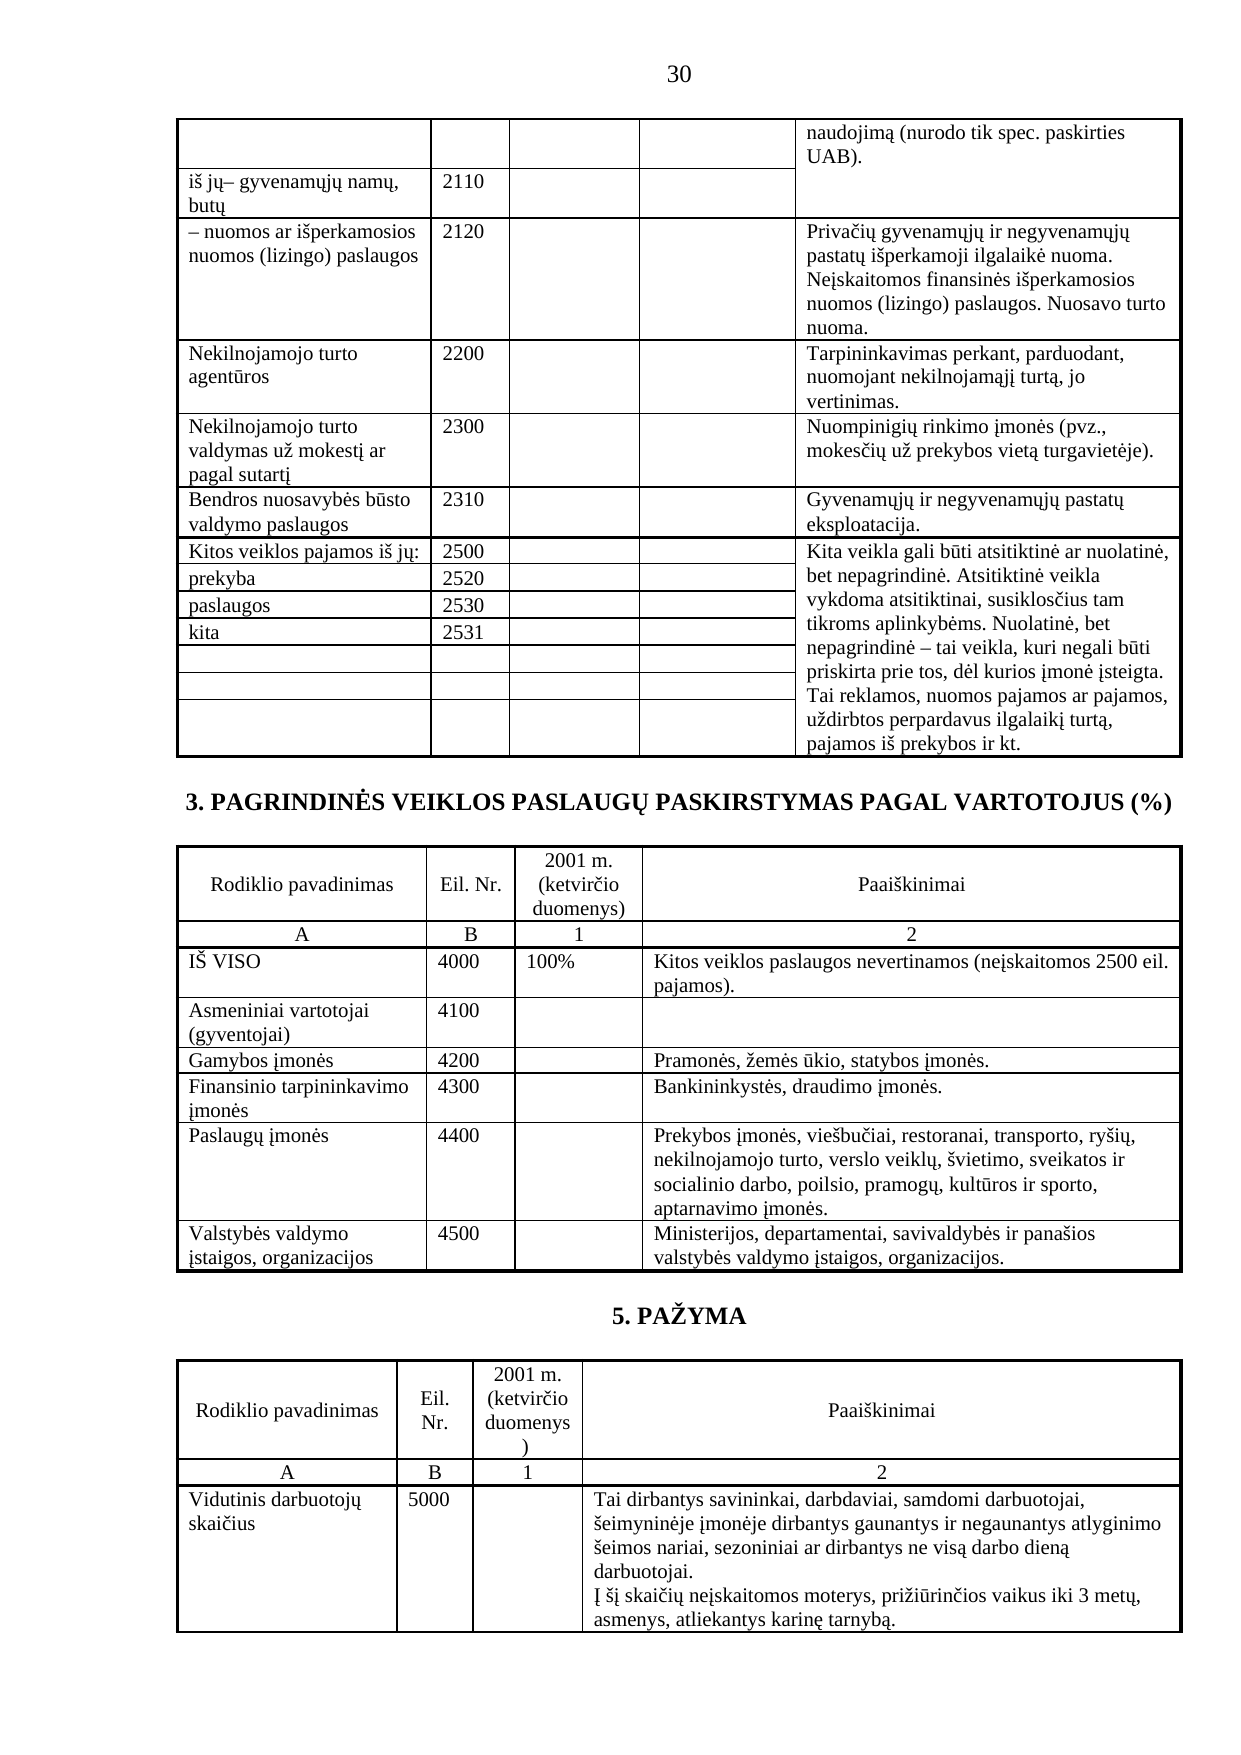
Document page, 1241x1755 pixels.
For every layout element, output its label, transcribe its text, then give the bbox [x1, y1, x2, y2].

table_cell [516, 1048, 642, 1072]
table_cell Nekilnojamojo turto agentūros [179, 341, 430, 413]
table_cell [510, 341, 639, 413]
table_header Paaiškinimai [643, 848, 1179, 920]
table_cell [640, 646, 795, 671]
table_cell B [398, 1460, 472, 1484]
table_cell 2520 [432, 564, 509, 590]
table_cell [640, 169, 795, 217]
table_cell [510, 488, 639, 536]
table_cell 4500 [427, 1221, 514, 1269]
table_cell Paslaugų įmonės [179, 1123, 426, 1219]
table_cell [179, 700, 430, 755]
table_header Paaiškinimai [583, 1362, 1179, 1458]
table_cell [640, 673, 795, 699]
table_cell [796, 168, 1179, 217]
table_cell [510, 219, 639, 339]
table_cell [510, 646, 639, 671]
table_cell [432, 700, 509, 755]
table_cell Valstybės valdymo įstaigos, organizacijos [179, 1221, 426, 1269]
table_cell Asmeniniai vartotojai (gyventojai) [179, 998, 426, 1046]
table_cell [510, 414, 639, 486]
table_cell Ministerijos, departamentai, savivaldybės ir panašios valstybės valdymo įstaigos, organizacijos. [643, 1221, 1179, 1269]
table_cell [640, 120, 795, 168]
table_cell [640, 488, 795, 536]
table_cell [474, 1487, 582, 1631]
table_cell Finansinio tarpininkavimo įmonės [179, 1074, 426, 1122]
table_cell Privačių gyvenamųjų ir negyvenamųjų pastatų išperkamoji ilgalaikė nuoma. Neįskaitomos finansinės išperkamosios nuomos (lizingo) paslaugos. Nuosavo turto nuoma. [796, 219, 1179, 339]
table_cell Gamybos įmonės [179, 1048, 426, 1072]
table_cell [510, 169, 639, 217]
table_cell [179, 673, 430, 699]
text 3. PAGRINDINĖS VEIKLOS PASLAUGŲ PASKIRSTYMAS PAGAL VARTOTOJUS (%) [177, 787, 1181, 816]
table_cell [516, 998, 642, 1046]
table_cell prekyba [179, 564, 430, 590]
table_cell 2200 [432, 341, 509, 413]
table_cell Pramonės, žemės ūkio, statybos įmonės. [643, 1048, 1179, 1072]
table_cell kita [179, 619, 430, 644]
table_cell [640, 619, 795, 644]
table_header Rodiklio pavadinimas [179, 848, 426, 920]
table_cell [510, 592, 639, 617]
table_cell Kitos veiklos pajamos iš jų: [179, 539, 430, 563]
table_cell Gyvenamųjų ir negyvenamųjų pastatų eksploatacija. [796, 488, 1179, 536]
table_cell A [179, 922, 426, 946]
table_cell [510, 700, 639, 755]
table_cell 4000 [427, 949, 514, 997]
table_cell [516, 1074, 642, 1122]
table_cell 4100 [427, 998, 514, 1046]
table_cell Tarpininkavimas perkant, parduodant, nuomojant nekilnojamąjį turtą, jo vertinimas. [796, 341, 1179, 413]
table_cell [640, 564, 795, 590]
table_cell [640, 539, 795, 563]
table_cell [432, 646, 509, 671]
table_cell – nuomos ar išperkamosios nuomos (lizingo) paslaugos [179, 219, 430, 339]
table_cell [510, 120, 639, 168]
table_cell 1 [516, 922, 642, 946]
table_cell 100% [516, 949, 642, 997]
table_cell [510, 539, 639, 563]
table_header Eil. Nr. [398, 1362, 472, 1458]
table_cell IŠ VISO [179, 949, 426, 997]
table_cell [640, 592, 795, 617]
text 5. PAŽYMA [177, 1301, 1181, 1330]
table_cell Kita veikla gali būti atsitiktinė ar nuolatinė, bet nepagrindinė. Atsitiktinė veikla vykdoma atsitiktinai, susiklosčius tam tikroms aplinkybėms. Nuolatinė, bet nepagrindinė – tai veikla, kuri negali būti priskirta prie tos, dėl kurios įmonė įsteigta. Tai reklamos, nuomos pajamos ar pajamos, uždirbtos perpardavus ilgalaikį turtą, pajamos iš prekybos ir kt. [796, 539, 1179, 755]
table_cell 4400 [427, 1123, 514, 1219]
table_cell [643, 998, 1179, 1046]
table_header 2001 m. (ketvirčio duomenys) [516, 848, 642, 920]
table_cell Nekilnojamojo turto valdymas už mokestį ar pagal sutartį [179, 414, 430, 486]
table_cell [640, 341, 795, 413]
table_cell Tai dirbantys savininkai, darbdaviai, samdomi darbuotojai, šeimyninėje įmonėje dirbantys gaunantys ir negaunantys atlyginimo šeimos nariai, sezoniniai ar dirbantys ne visą darbo dieną darbuotojai. Į šį skaičių neįskaitomos moterys, prižiūrinčios vaikus iki 3 metų, asmenys, atliekantys karinę tarnybą. [583, 1487, 1179, 1631]
table_cell Kitos veiklos paslaugos nevertinamos (neįskaitomos 2500 eil. pajamos). [643, 949, 1179, 997]
table_header Rodiklio pavadinimas [179, 1362, 396, 1458]
table_cell [432, 120, 509, 168]
table_cell 2530 [432, 592, 509, 617]
table_cell [510, 673, 639, 699]
table_header 2001 m. (ketvirčio duomenys) [474, 1362, 582, 1458]
table_header Eil. Nr. [427, 848, 514, 920]
table_cell 4300 [427, 1074, 514, 1122]
table_cell [640, 700, 795, 755]
table_cell [516, 1123, 642, 1219]
table_cell paslaugos [179, 592, 430, 617]
table_cell 4200 [427, 1048, 514, 1072]
table_cell Nuompinigių rinkimo įmonės (pvz., mokesčių už prekybos vietą turgavietėje). [796, 414, 1179, 486]
table_cell 2 [643, 922, 1179, 946]
table_cell [640, 219, 795, 339]
table_cell [432, 673, 509, 699]
table_cell [516, 1221, 642, 1269]
table_cell 2500 [432, 539, 509, 563]
table_cell 2 [583, 1460, 1179, 1484]
table_cell Bendros nuosavybės būsto valdymo paslaugos [179, 488, 430, 536]
table_cell Prekybos įmonės, viešbučiai, restoranai, transporto, ryšių, nekilnojamojo turto, verslo veiklų, švietimo, sveikatos ir socialinio darbo, poilsio, pramogų, kultūros ir sporto, aptarnavimo įmonės. [643, 1123, 1179, 1219]
table_cell B [427, 922, 514, 946]
table_cell 1 [474, 1460, 582, 1484]
table_cell A [179, 1460, 396, 1484]
table_cell 5000 [398, 1487, 472, 1631]
table_cell Bankininkystės, draudimo įmonės. [643, 1074, 1179, 1122]
table_cell [640, 414, 795, 486]
table_cell 2300 [432, 414, 509, 486]
table_cell 2310 [432, 488, 509, 536]
table_cell 2531 [432, 619, 509, 644]
table_cell iš jų– gyvenamųjų namų, butų [179, 169, 430, 217]
table_cell [510, 619, 639, 644]
table_cell naudojimą (nurodo tik spec. paskirties UAB). [796, 120, 1179, 168]
table_cell [510, 564, 639, 590]
table_cell 2110 [432, 169, 509, 217]
table_cell [179, 646, 430, 671]
table_cell [179, 120, 430, 168]
table_cell Vidutinis darbuotojų skaičius [179, 1487, 396, 1631]
table_cell 2120 [432, 219, 509, 339]
